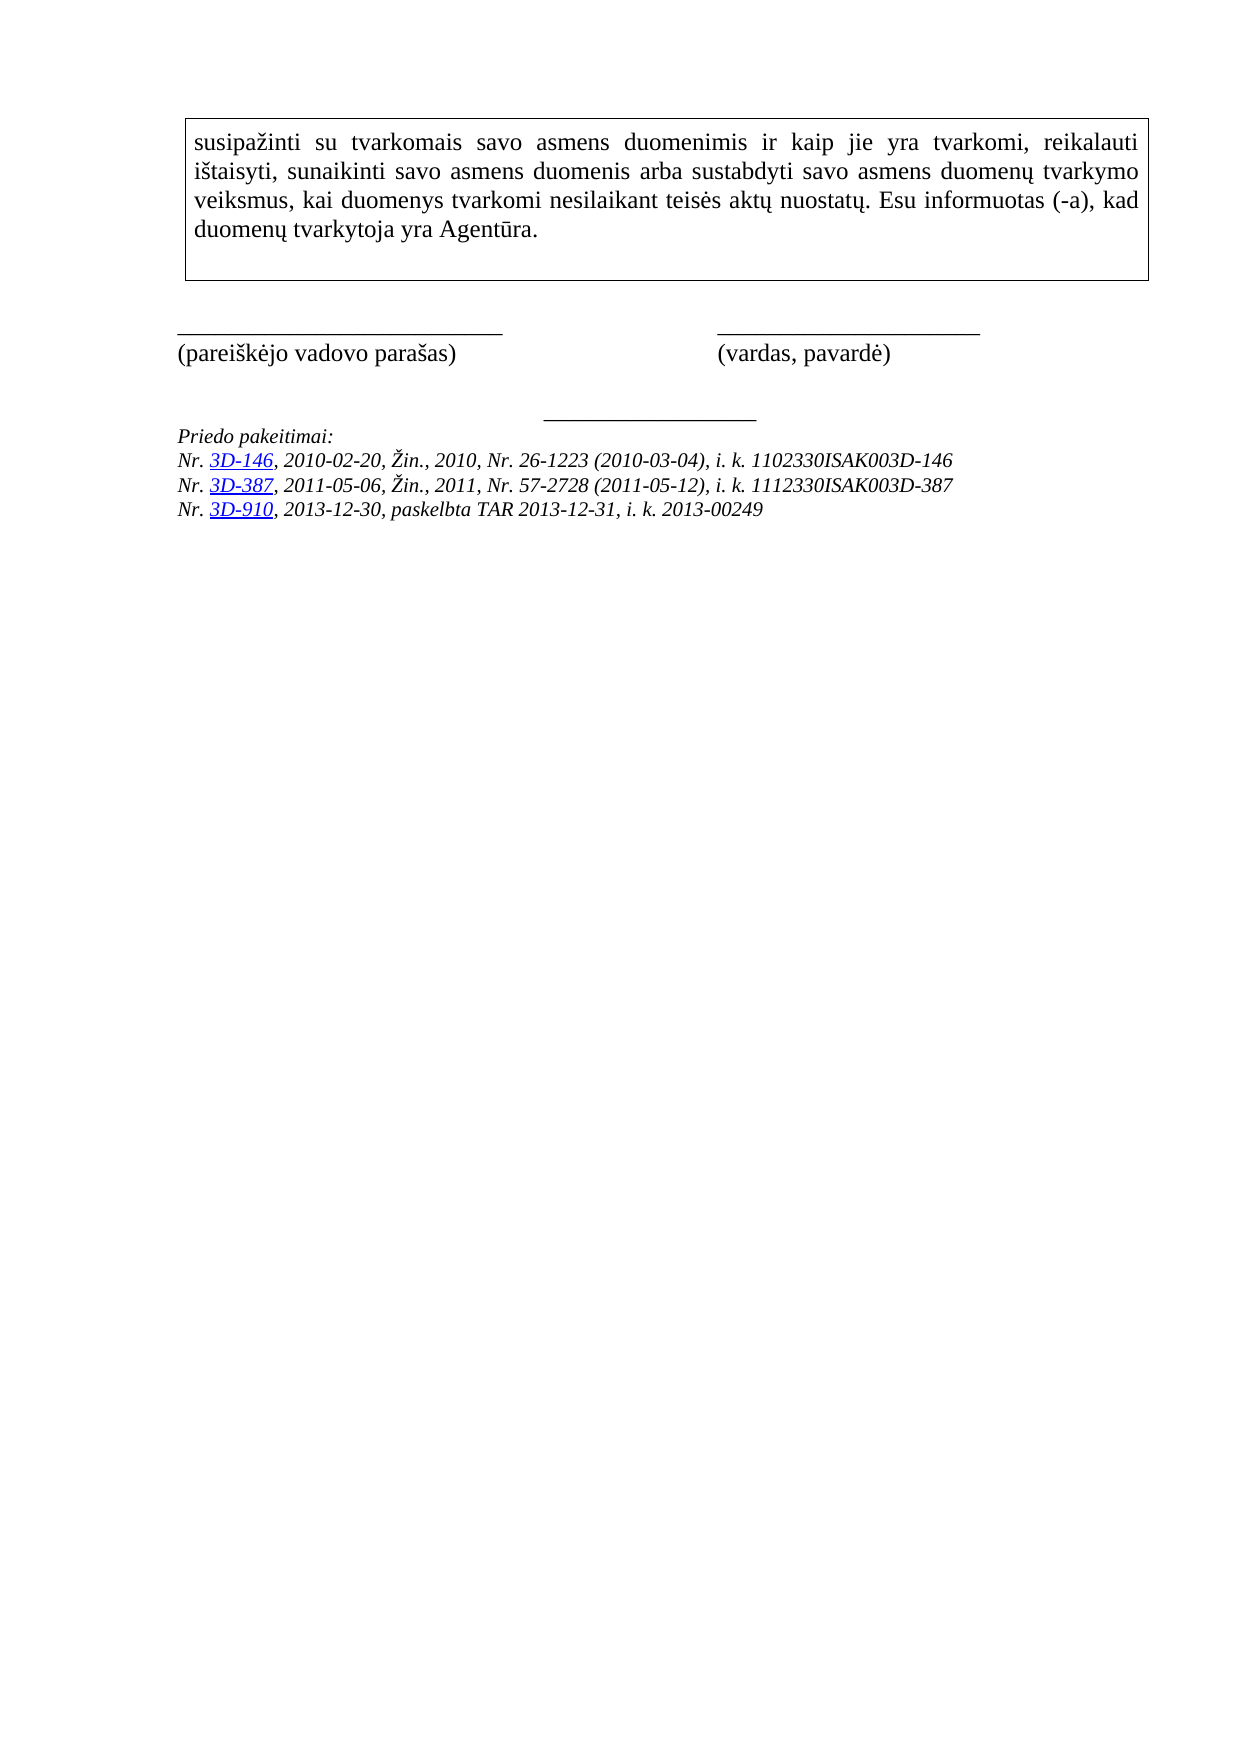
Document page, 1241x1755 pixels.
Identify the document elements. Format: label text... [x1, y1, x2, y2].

table_header susipažinti su tvarkomais savo asmens duomenimis ir kaip jie yra tvarkomi, reikalauti ištaisyti, sunaikinti savo asmens duomenis arba sustabdyti savo asmens duomenų tvarkymo veiksmus, kai duomenys tvarkomi nesilaikant teisės aktų nuostatų. Esu informuotas (-a), kad duomenų tvarkytoja yra Agentūra. [186, 119, 1148, 279]
text Nr. 3D-910, 2013-12-30, paskelbta TAR 2013-12-31, i. k. 2013-00249 [177, 497, 1122, 521]
text Priedo pakeitimai: [177, 424, 1122, 448]
text (pareiškėjo vadovo parašas) (vardas, pavardė) [177, 338, 1122, 367]
text _________________ [177, 396, 1122, 424]
text Nr. 3D-146, 2010-02-20, Žin., 2010, Nr. 26-1223 (2010-03-04), i. k. 1102330ISAK003D-146 [177, 448, 1122, 472]
text Nr. 3D-387, 2011-05-06, Žin., 2011, Nr. 57-2728 (2011-05-12), i. k. 1112330ISAK003D-387 [177, 472, 1122, 497]
text __________________________ _____________________ [177, 309, 1122, 338]
